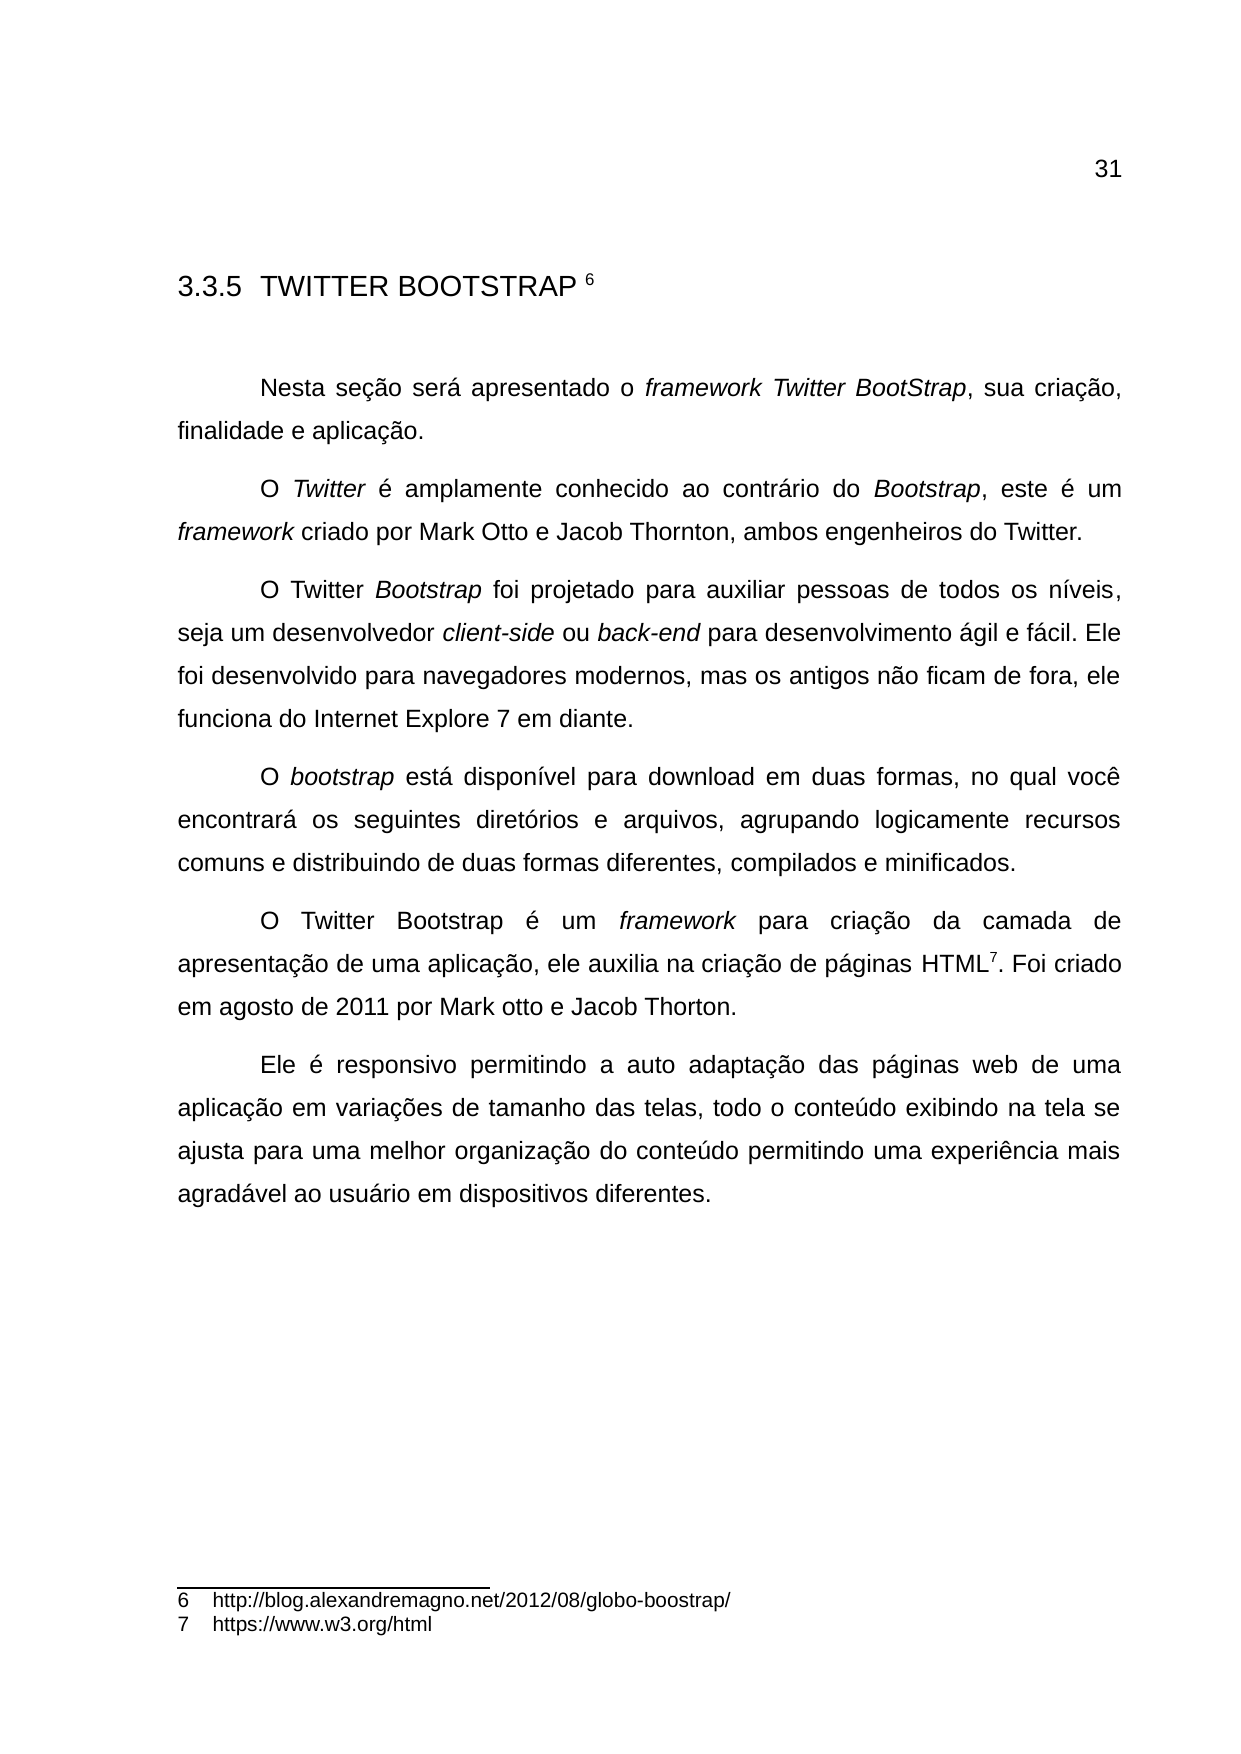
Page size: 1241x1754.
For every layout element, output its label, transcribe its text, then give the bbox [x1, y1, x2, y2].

text Ele é responsivo permitindo a auto adaptação das páginas web de uma aplicação em variações de tamanho das telas, todo o conteúdo exibindo na tela se ajusta para uma melhor organização do conteúdo permitindo uma experiência mais agradável ao usuário em dispositivos diferentes. [177, 1050, 1122, 1208]
text Nesta seção será apresentado o framework Twitter BootStrap, sua criação, finalidade e aplicação. [177, 373, 1122, 445]
text https://www.w3.org/html [177, 1612, 1122, 1636]
subtitle TWITTER BOOTSTRAP [177, 269, 1122, 303]
text O Twitter Bootstrap foi projetado para auxiliar pessoas de todos os níveis, seja um desenvolvedor client-side ou back-end para desenvolvimento ágil e fácil. Ele foi desenvolvido para navegadores modernos, mas os antigos não ficam de fora, ele funciona do Internet Explore 7 em diante. [177, 575, 1122, 733]
list http://blog.alexandremagno.net/2012/08/globo-boostrap/ [177, 1588, 1122, 1612]
text O bootstrap está disponível para download em duas formas, no qual você encontrará os seguintes diretórios e arquivos, agrupando logicamente recursos comuns e distribuindo de duas formas diferentes, compilados e minificados. [177, 762, 1122, 877]
text O Twitter é amplamente conhecido ao contrário do Bootstrap, este é um framework criado por Mark Otto e Jacob Thornton, ambos engenheiros do Twitter. [177, 474, 1122, 546]
text O Twitter Bootstrap é um framework para criação da camada de apresentação de uma aplicação, ele auxilia na criação de páginas HTML. Foi criado em agosto de 2011 por Mark otto e Jacob Thorton. [177, 906, 1122, 1021]
